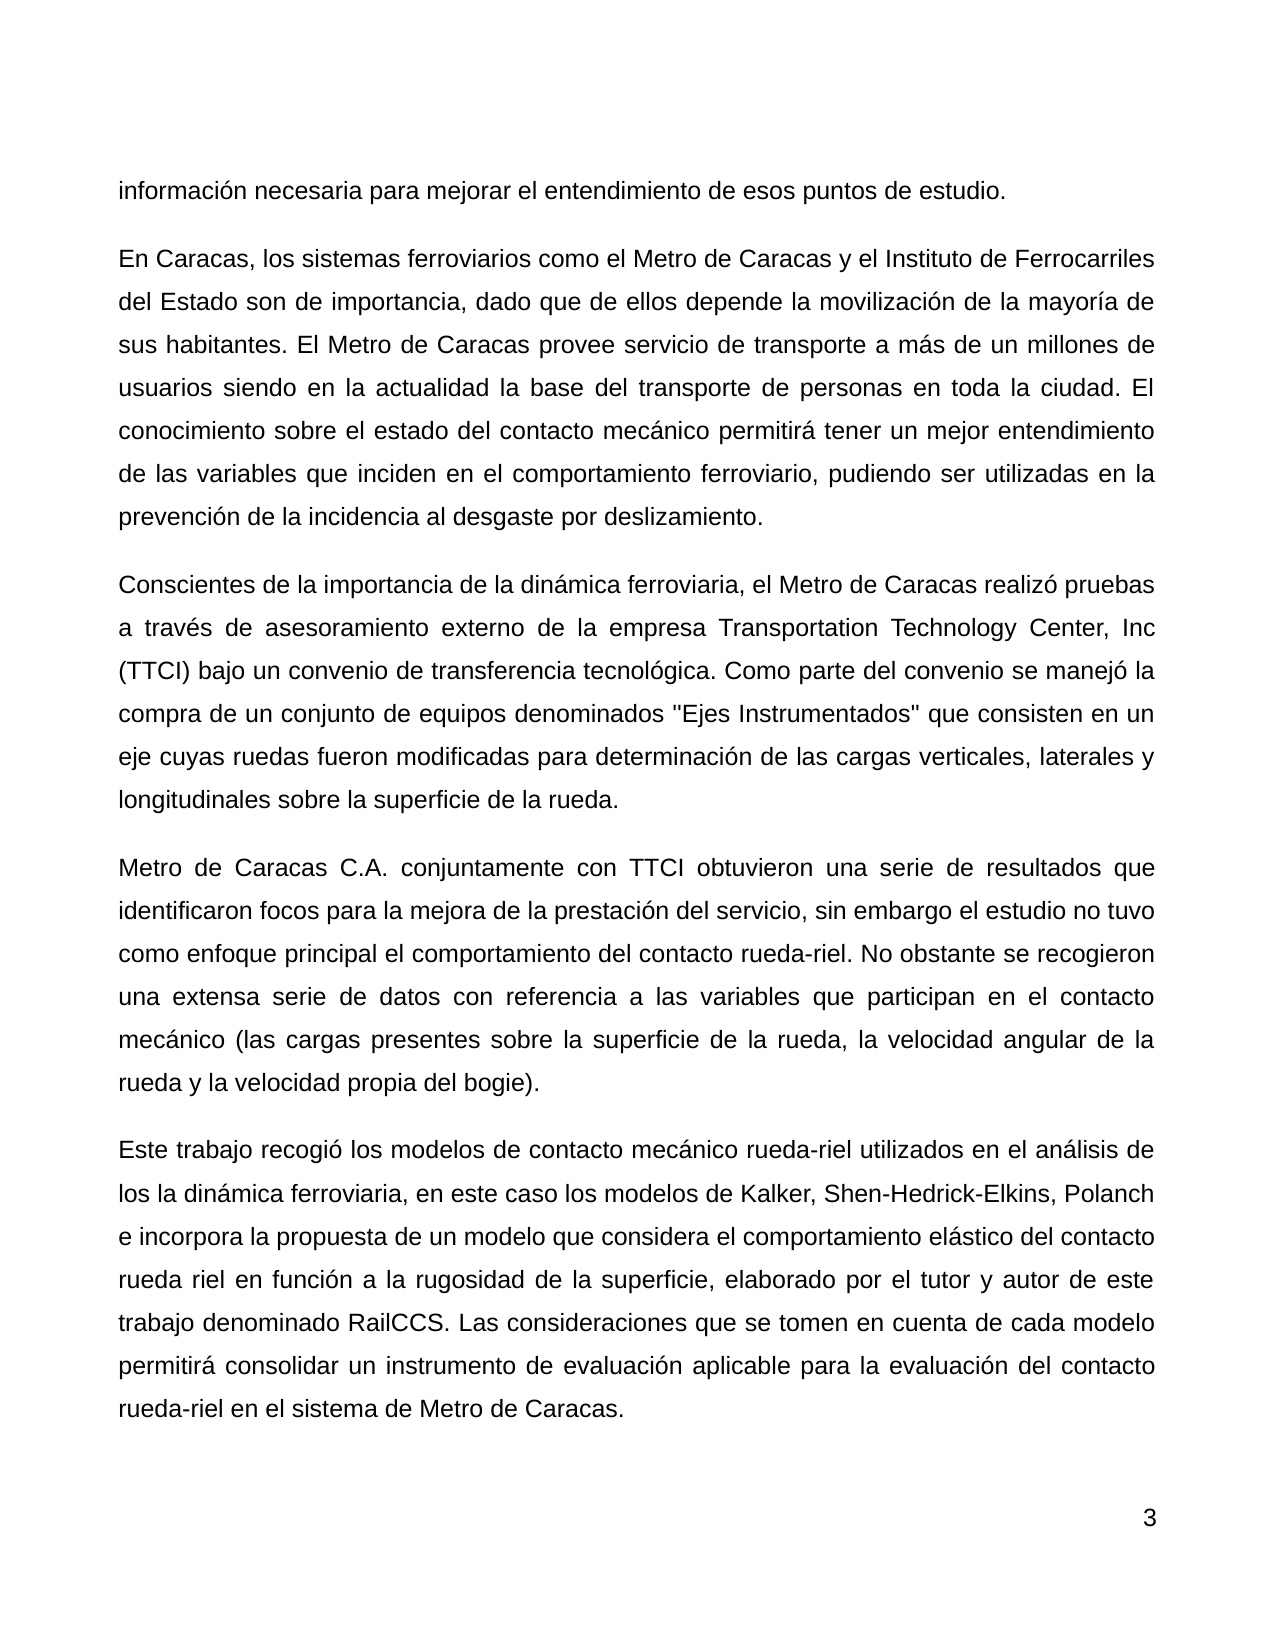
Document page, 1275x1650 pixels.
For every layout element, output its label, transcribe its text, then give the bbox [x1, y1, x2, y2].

text Este trabajo recogió los modelos de contacto mecánico rueda-riel utilizados en el análisis de los la dinámica ferroviaria, en este caso los modelos de Kalker, Shen-Hedrick-Elkins, Polanch e incorpora la propuesta de un modelo que considera el comportamiento elástico del contacto rueda riel en función a la rugosidad de la superficie, elaborado por el tutor y autor de este trabajo denominado RailCCS. Las consideraciones que se tomen en cuenta de cada modelo permitirá consolidar un instrumento de evaluación aplicable para la evaluación del contacto rueda-riel en el sistema de Metro de Caracas. [118, 1136, 1157, 1423]
text información necesaria para mejorar el entendimiento de esos puntos de estudio. [118, 176, 1157, 205]
text En Caracas, los sistemas ferroviarios como el Metro de Caracas y el Instituto de Ferrocarriles del Estado son de importancia, dado que de ellos depende la movilización de la mayoría de sus habitantes. El Metro de Caracas provee servicio de transporte a más de un millones de usuarios siendo en la actualidad la base del transporte de personas en toda la ciudad. El conocimiento sobre el estado del contacto mecánico permitirá tener un mejor entendimiento de las variables que inciden en el comportamiento ferroviario, pudiendo ser utilizadas en la prevención de la incidencia al desgaste por deslizamiento. [118, 244, 1157, 531]
text Metro de Caracas C.A. conjuntamente con TTCI obtuvieron una serie de resultados que identificaron focos para la mejora de la prestación del servicio, sin embargo el estudio no tuvo como enfoque principal el comportamiento del contacto rueda-riel. No obstante se recogieron una extensa serie de datos con referencia a las variables que participan en el contacto mecánico (las cargas presentes sobre la superficie de la rueda, la velocidad angular de la rueda y la velocidad propia del bogie). [118, 853, 1157, 1097]
text Conscientes de la importancia de la dinámica ferroviaria, el Metro de Caracas realizó pruebas a través de asesoramiento externo de la empresa Transportation Technology Center, Inc (TTCI) bajo un convenio de transferencia tecnológica. Como parte del convenio se manejó la compra de un conjunto de equipos denominados ''Ejes Instrumentados'' que consisten en un eje cuyas ruedas fueron modificadas para determinación de las cargas verticales, laterales y longitudinales sobre la superficie de la rueda. [118, 570, 1157, 814]
